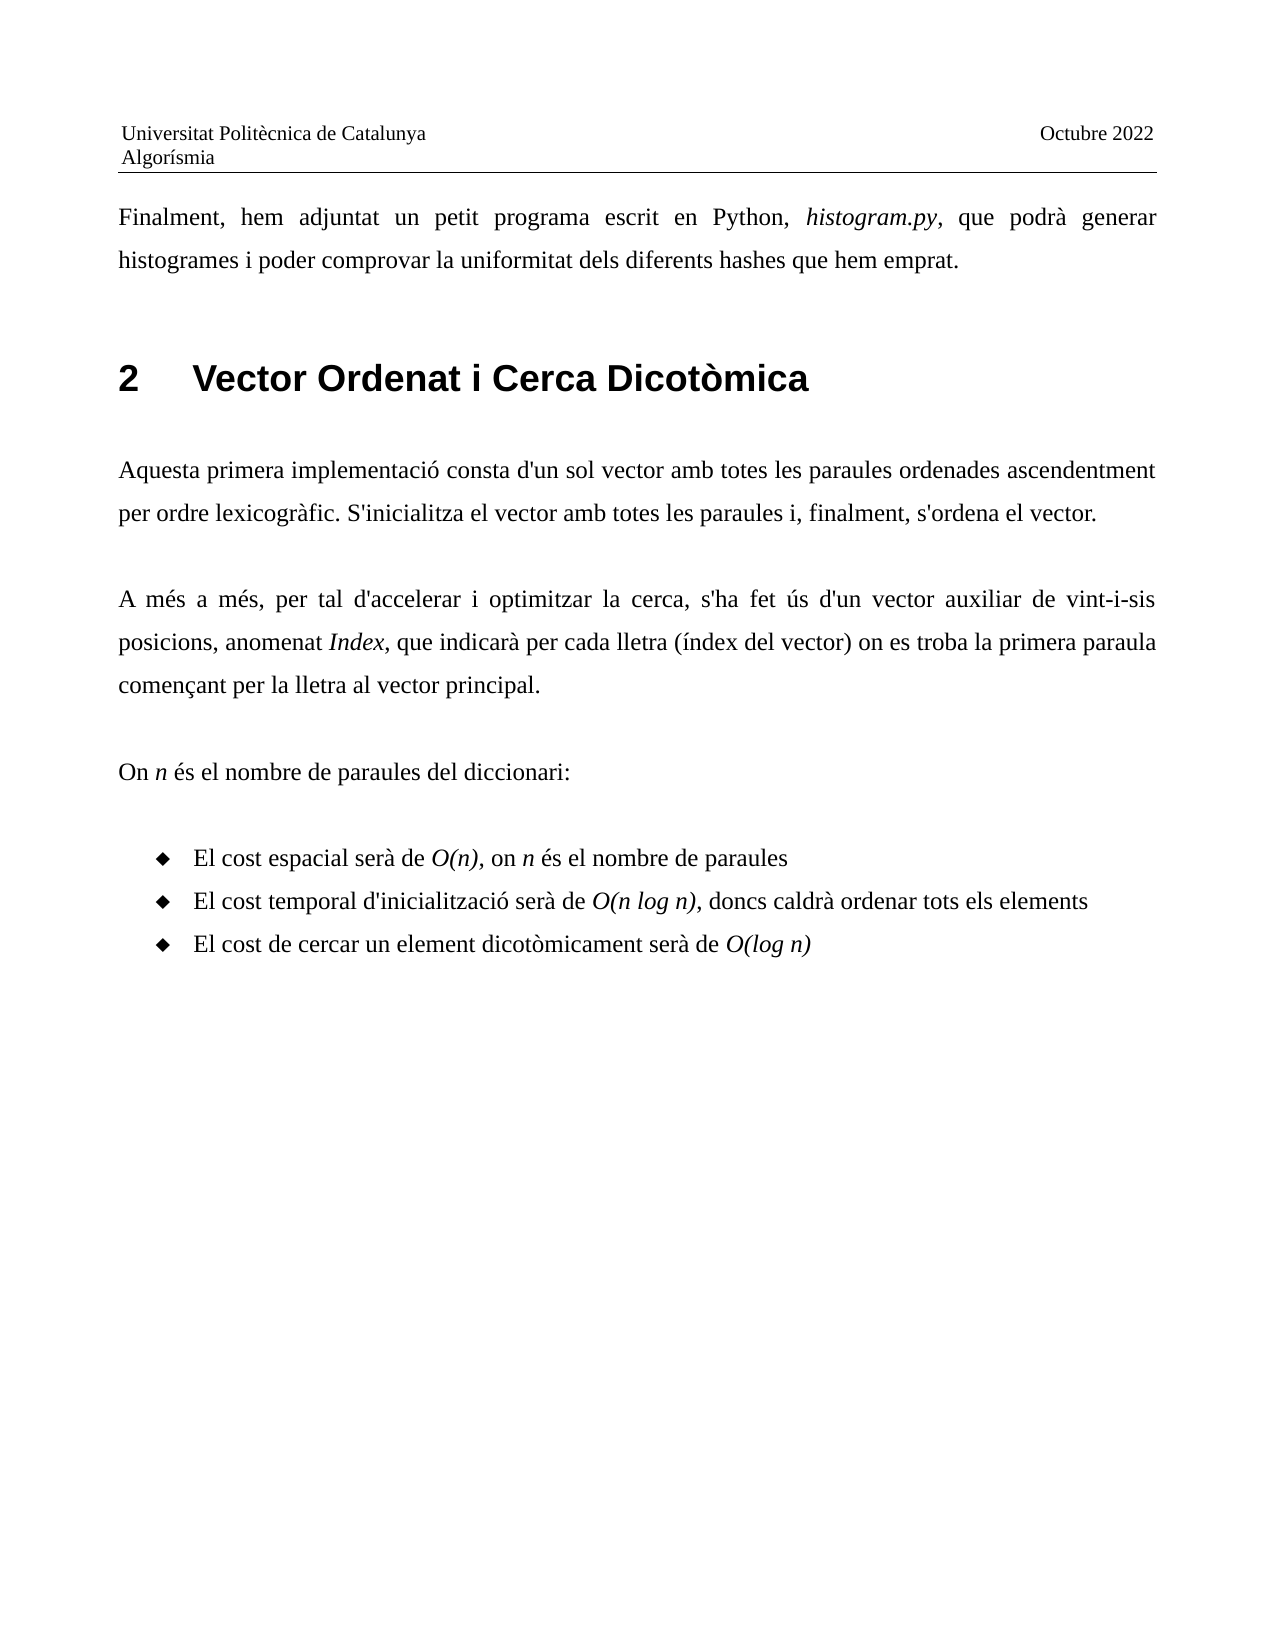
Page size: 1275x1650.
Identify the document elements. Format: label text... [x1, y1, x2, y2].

subtitle 2 Vector Ordenat i Cerca Dicotòmica [118, 356, 1157, 399]
text Aquesta primera implementació consta d'un sol vector amb totes les paraules ordenades ascendentment per ordre lexicogràfic. S'inicialitza el vector amb totes les paraules i, finalment, s'ordena el vector. [118, 455, 1157, 527]
list El cost temporal d'inicialització serà de O(n log n), doncs caldrà ordenar tots els elements [156, 886, 1157, 915]
list El cost de cercar un element dicotòmicament serà de O(log n) [156, 929, 1157, 958]
text Finalment, hem adjuntat un petit programa escrit en Python, histogram.py, que podrà generar histogrames i poder comprovar la uniformitat dels diferents hashes que hem emprat. [118, 202, 1157, 274]
list El cost espacial serà de O(n), on n és el nombre de paraules [156, 843, 1157, 872]
text A més a més, per tal d'accelerar i optimitzar la cerca, s'ha fet ús d'un vector auxiliar de vint-i-sis posicions, anomenat Index, que indicarà per cada lletra (índex del vector) on es troba la primera paraula començant per la lletra al vector principal. [118, 584, 1157, 699]
text On n és el nombre de paraules del diccionari: [118, 757, 1157, 786]
